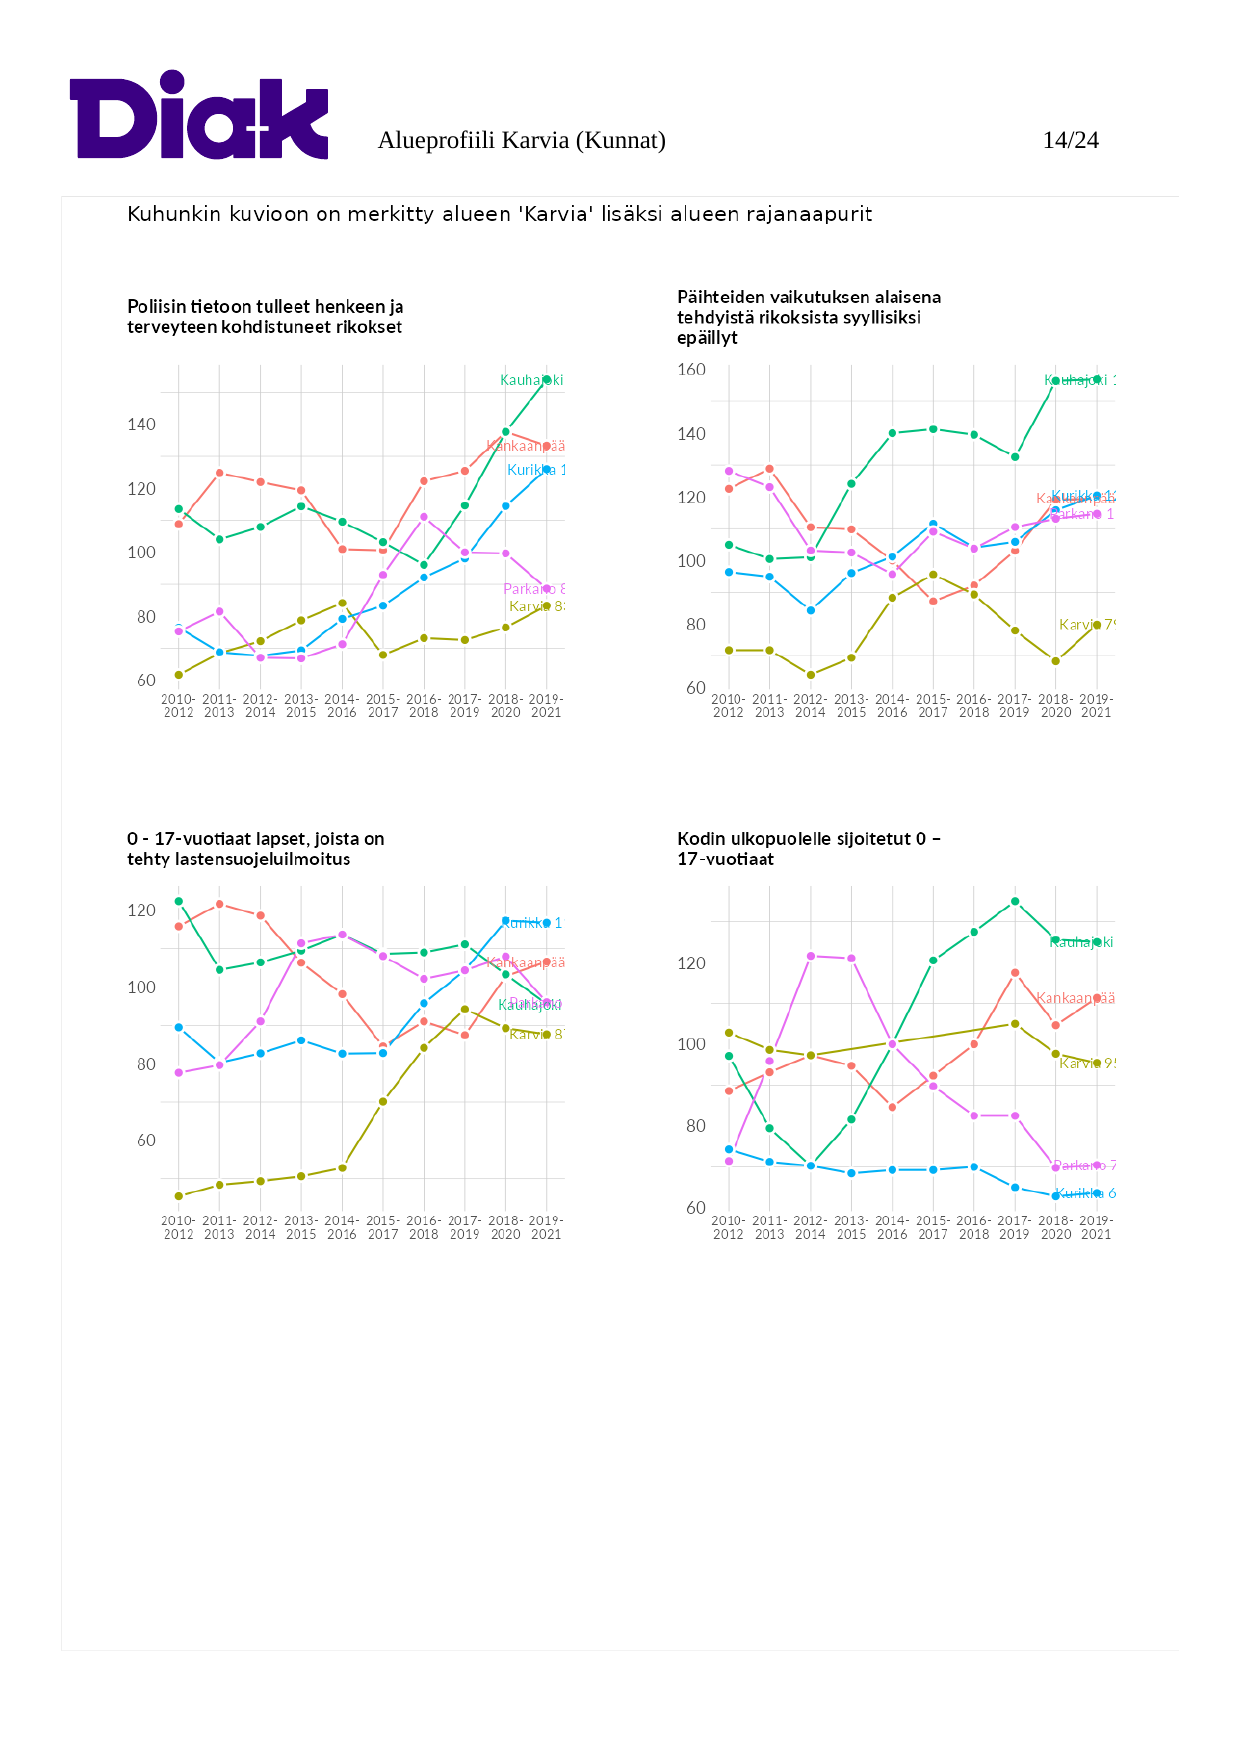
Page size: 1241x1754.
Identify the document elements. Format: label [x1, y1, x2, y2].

picture [61, 196, 1179, 1651]
